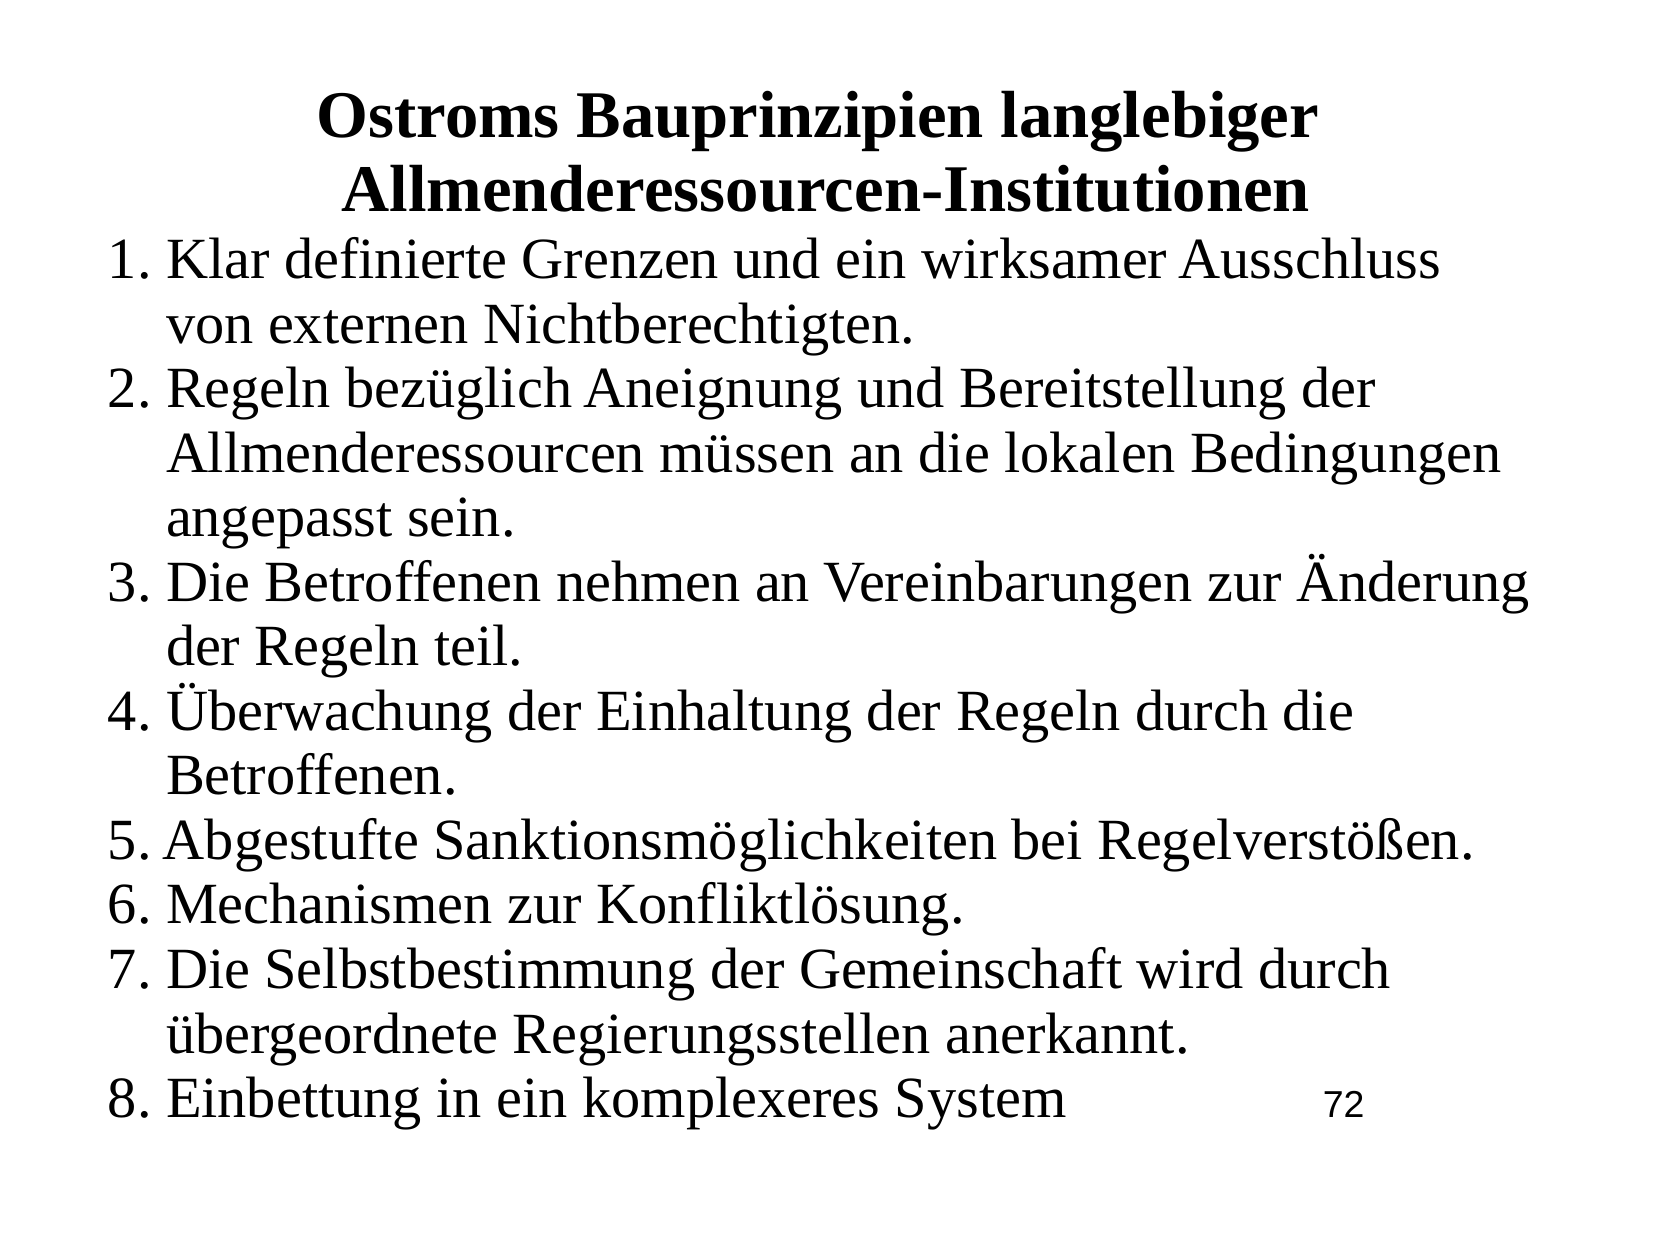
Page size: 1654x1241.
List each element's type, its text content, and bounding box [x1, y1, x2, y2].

text_box [1308, 1076, 1526, 1147]
text_box Ostroms Bauprinzipien langlebiger Allmenderessourcen-Institutionen 1. Klar definierte Grenzen und ein wirksamer Ausschluss von externen Nichtberechtigten. 2. Regeln bezüglich Aneignung und Bereitstellung der Allmenderessourcen müssen an die lokalen Bedingungen angepasst sein. 3. Die Betroffenen nehmen an Vereinbarungen zur Änderung der Regeln teil. 4. Überwachung der Einhaltung der Regeln durch die Betroffenen. 5. Abgestufte Sanktionsmöglichkeiten bei Regelverstößen. 6. Mechanismen zur Konfliktlösung. 7. Die Selbstbestimmung der Gemeinschaft wird durch übergeordnete Regierungsstellen anerkannt. 8. Einbettung in ein komplexeres System [93, 70, 1561, 1138]
